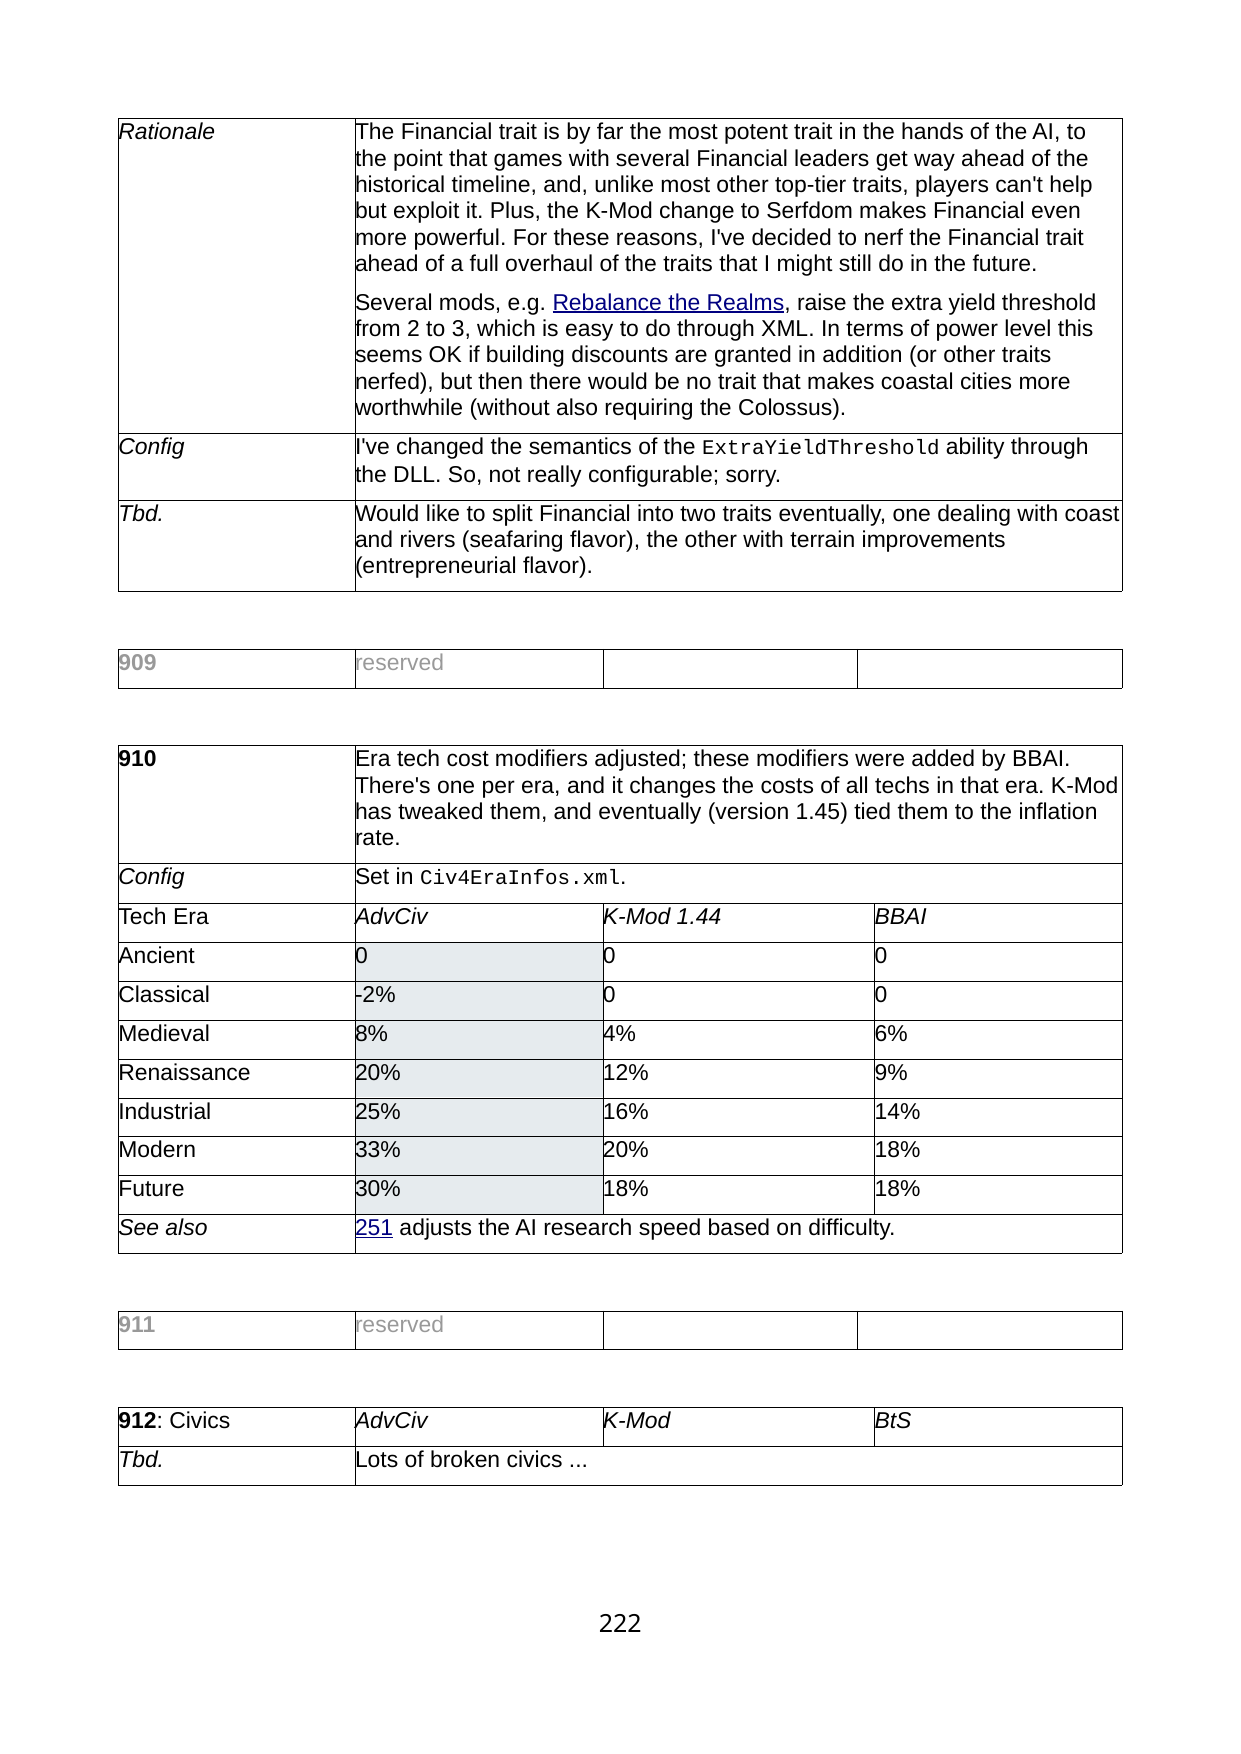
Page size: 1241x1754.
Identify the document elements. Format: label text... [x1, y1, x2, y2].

table_cell 14% [875, 1099, 1122, 1136]
table_cell 12% [604, 1060, 874, 1097]
table_cell Medieval [119, 1021, 355, 1059]
table_header 909 [119, 650, 355, 687]
table_cell Config [119, 434, 355, 499]
table_header [858, 650, 1122, 687]
table_cell Renaissance [119, 1060, 355, 1097]
table_cell Industrial [119, 1099, 355, 1136]
table_cell 9% [875, 1060, 1122, 1097]
table_cell 4% [604, 1021, 874, 1059]
table_cell -2% [356, 982, 603, 1020]
table_cell 251 adjusts the AI research speed based on difficulty. [356, 1215, 1122, 1253]
table_cell Tbd. [119, 1447, 355, 1485]
table_cell 16% [604, 1099, 874, 1136]
table_cell Config [119, 864, 355, 903]
table_cell Tbd. [119, 501, 355, 591]
table_header reserved [356, 650, 603, 687]
table_header K-Mod [604, 1408, 874, 1446]
table_cell Future [119, 1176, 355, 1214]
table_header 911 [119, 1312, 355, 1349]
table_cell 33% [356, 1137, 603, 1175]
table_cell Rationale [119, 119, 355, 433]
table_cell BBAI [875, 904, 1122, 942]
table_cell 0 [604, 943, 874, 981]
table_cell 30% [356, 1176, 603, 1214]
table_cell See also [119, 1215, 355, 1253]
table_cell Set in Civ4EraInfos.xml. [356, 864, 1122, 903]
table_cell 0 [604, 982, 874, 1020]
table_cell 18% [875, 1137, 1122, 1175]
table_header 912: Civics [119, 1408, 355, 1446]
table_cell 6% [875, 1021, 1122, 1059]
table_cell 8% [356, 1021, 603, 1059]
table_cell 25% [356, 1099, 603, 1136]
table_cell The Financial trait is by far the most potent trait in the hands of the AI, to the point that games with several Financial leaders get way ahead of the historical timeline, and, unlike most other top-tier traits, players can't help but exploit it. Plus, the K-Mod change to Serfdom makes Financial even more powerful. For these reasons, I've decided to nerf the Financial trait ahead of a full overhaul of the traits that I might still do in the future. Several mods, e.g. Rebalance the Realms, raise the extra yield threshold from 2 to 3, which is easy to do through XML. In terms of power level this seems OK if building discounts are granted in addition (or other traits nerfed), but then there would be no trait that makes coastal cities more worthwhile (without also requiring the Colossus). [356, 119, 1122, 433]
table_cell I've changed the semantics of the ExtraYieldThreshold ability through the DLL. So, not really configurable; sorry. [356, 434, 1122, 499]
table_header [604, 650, 857, 687]
table_cell 0 [356, 943, 603, 981]
table_cell 18% [875, 1176, 1122, 1214]
table_cell AdvCiv [356, 904, 603, 942]
table_header BtS [875, 1408, 1122, 1446]
table_header AdvCiv [356, 1408, 603, 1446]
table_cell 18% [604, 1176, 874, 1214]
table_cell 0 [875, 943, 1122, 981]
table_header [604, 1312, 857, 1349]
table_header reserved [356, 1312, 603, 1349]
table_cell Tech Era [119, 904, 355, 942]
table_cell Classical [119, 982, 355, 1020]
table_cell Ancient [119, 943, 355, 981]
table_cell K-Mod 1.44 [604, 904, 874, 942]
table_cell Lots of broken civics ... [356, 1447, 1122, 1485]
table_header Era tech cost modifiers adjusted; these modifiers were added by BBAI. There's one per era, and it changes the costs of all techs in that era. K-Mod has tweaked them, and eventually (version 1.45) tied them to the inflation rate. [356, 746, 1122, 863]
table_cell 20% [356, 1060, 603, 1097]
table_cell Would like to split Financial into two traits eventually, one dealing with coast and rivers (seafaring flavor), the other with terrain improvements (entrepreneurial flavor). [356, 501, 1122, 591]
table_cell 20% [604, 1137, 874, 1175]
table_header [858, 1312, 1122, 1349]
table_header 910 [119, 746, 355, 863]
table_cell Modern [119, 1137, 355, 1175]
table_cell 0 [875, 982, 1122, 1020]
